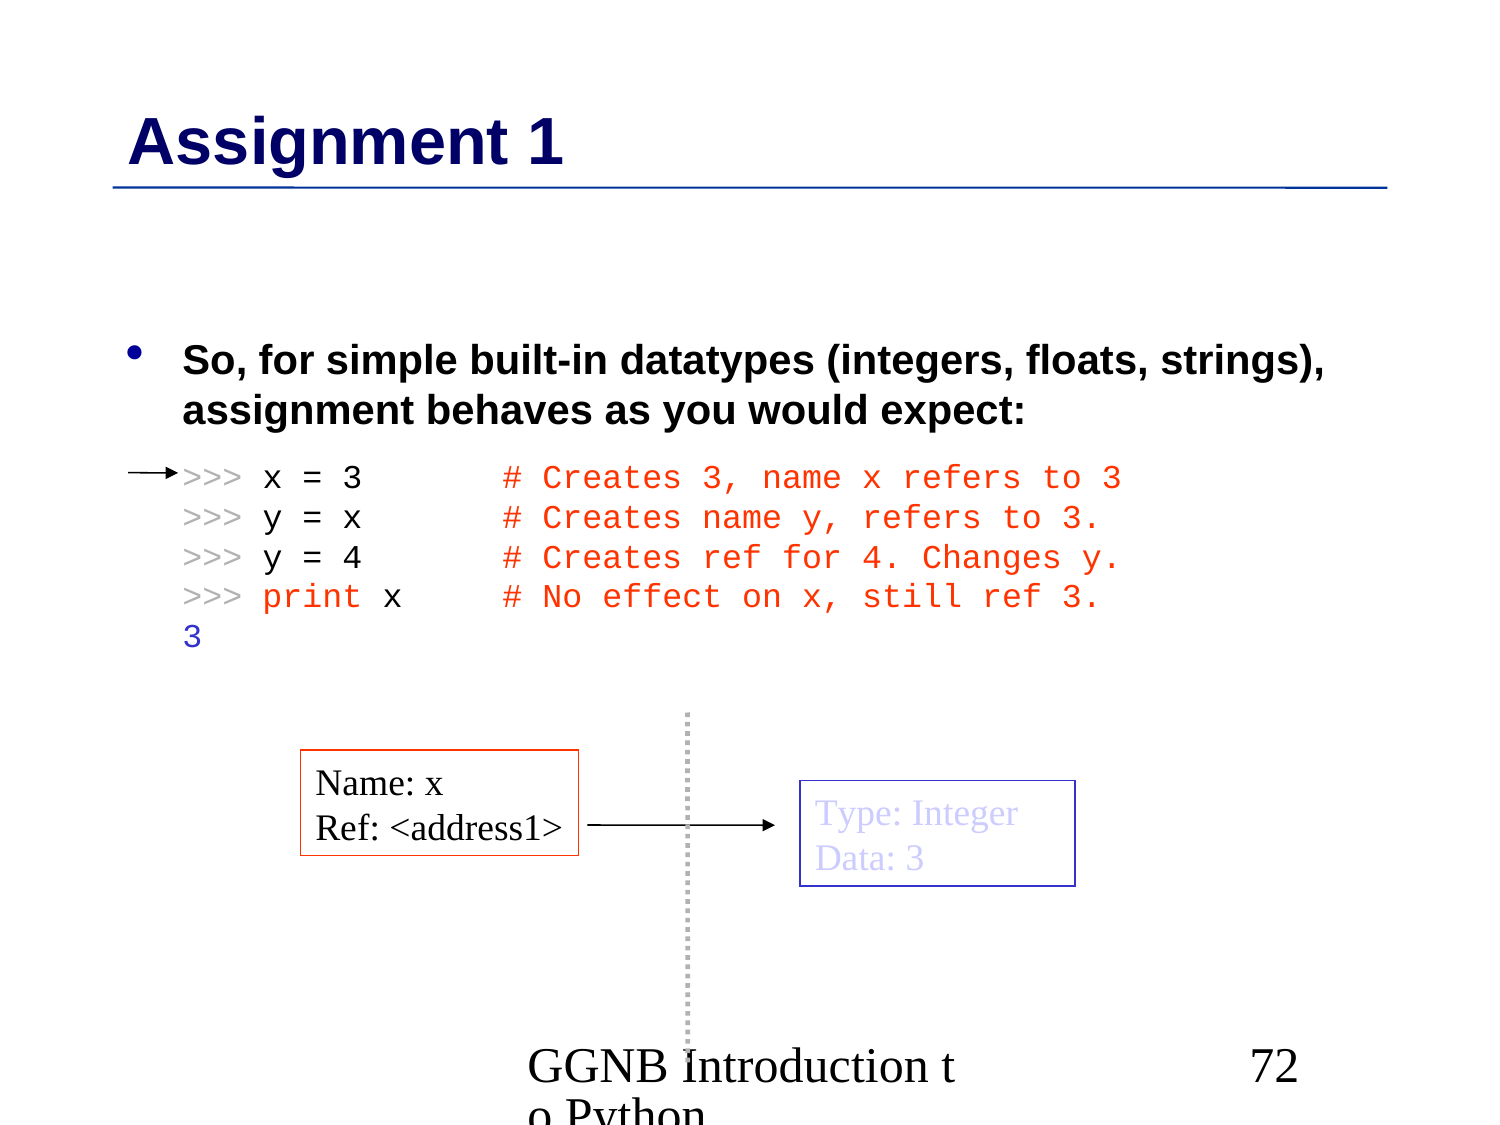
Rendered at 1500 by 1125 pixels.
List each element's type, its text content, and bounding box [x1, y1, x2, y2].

text_box Type: Integer Data: 3 [800, 780, 1076, 887]
list So, for simple built-in datatypes (integers, floats, strings), assignment behaves as you would expect: >>> x = 3 # Creates 3, name x refers to 3 >>> y = x # Creates name y, refers to 3. >>> y = 4 # Creates ref for 4. Changes y. >>> print x # No effect on x, still ref 3. 3 [112, 324, 1388, 1051]
text_box Name: x Ref: <address1> [300, 749, 579, 856]
title Assignment 1 [112, 89, 1388, 185]
